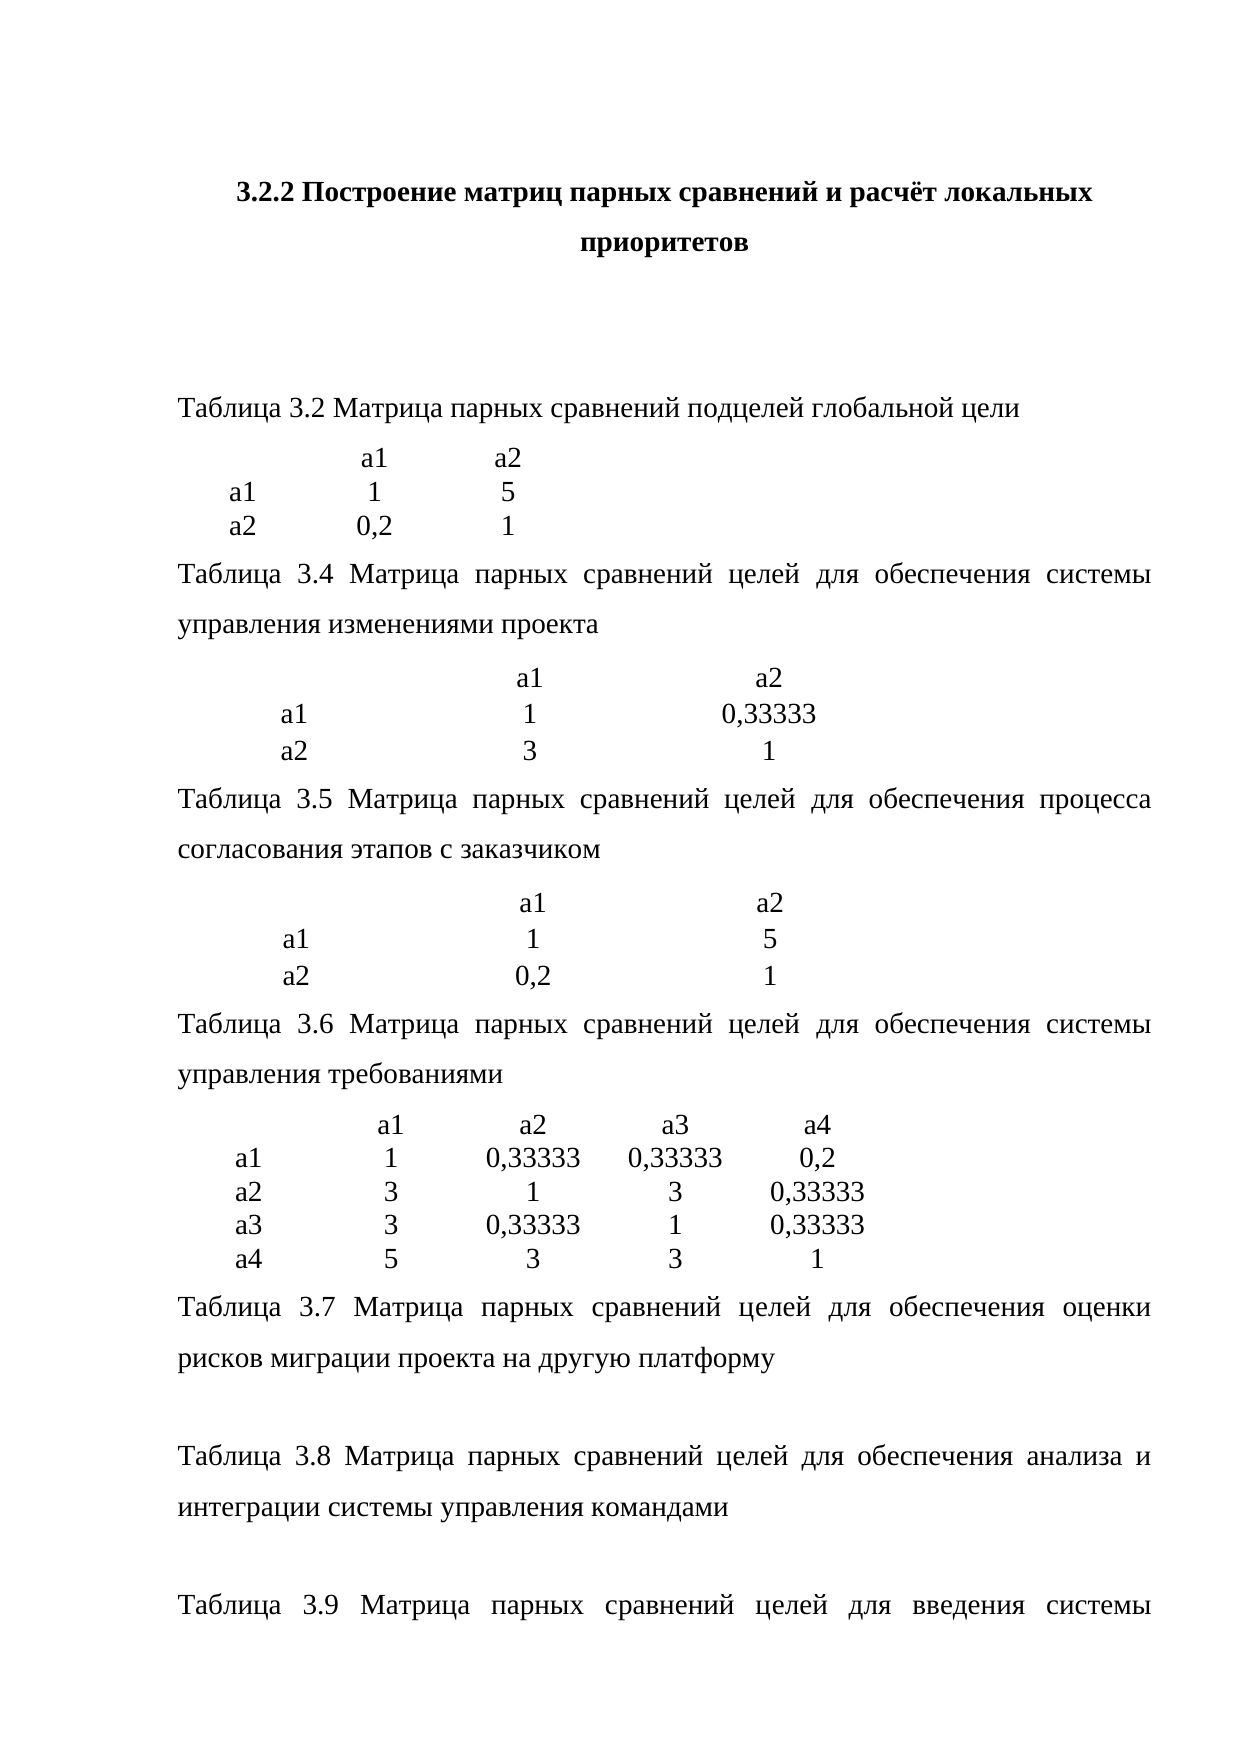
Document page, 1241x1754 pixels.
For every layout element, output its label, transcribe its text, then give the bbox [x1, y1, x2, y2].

table_header [178, 441, 308, 474]
table_cell a2 [178, 730, 410, 766]
text Таблица 3.8 Матрица парных сравнений целей для обеспечения анализа и интеграции системы управления командами [177, 1438, 1152, 1522]
text Таблица 3.6 Матрица парных сравнений целей для обеспечения системы управления требованиями [177, 1006, 1152, 1090]
table_cell 1 [320, 1140, 462, 1174]
table_cell 1 [649, 730, 888, 766]
table_cell 1 [441, 508, 574, 541]
text Таблица 3.2 Матрица парных сравнений подцелей глобальной цели [177, 390, 1152, 424]
table_cell 3 [604, 1241, 746, 1274]
table_cell 3 [604, 1174, 746, 1207]
table_header a1 [414, 882, 651, 918]
table_header a1 [320, 1107, 462, 1140]
table_cell 1 [651, 955, 888, 991]
table_cell 1 [462, 1174, 604, 1207]
table_cell 0,33333 [604, 1140, 746, 1174]
table_cell 0,2 [746, 1140, 888, 1174]
table_cell a1 [178, 1140, 319, 1174]
text Таблица 3.7 Матрица парных сравнений целей для обеспечения оценки рисков миграции проекта на другую платформу [177, 1289, 1152, 1373]
table_header a1 [410, 657, 649, 693]
table_header a2 [649, 657, 888, 693]
subtitle 3.2.2 Построение матриц парных сравнений и расчёт локальных приоритетов [177, 174, 1152, 258]
text Таблица 3.4 Матрица парных сравнений целей для обеспечения системы управления изменениями проекта [177, 556, 1152, 640]
table_cell a2 [178, 508, 308, 541]
table_header a2 [441, 441, 574, 474]
table_cell 0,33333 [462, 1208, 604, 1241]
table_header a2 [651, 882, 888, 918]
table_cell 5 [441, 474, 574, 508]
table_cell 3 [410, 730, 649, 766]
table_cell 0,2 [308, 508, 441, 541]
text Таблица 3.9 Матрица парных сравнений целей для введения системы [177, 1587, 1152, 1621]
table_cell a1 [178, 918, 414, 955]
table_cell a1 [178, 474, 308, 508]
table_cell a2 [178, 955, 414, 991]
table_cell a3 [178, 1208, 319, 1241]
table_cell 1 [410, 693, 649, 730]
table_cell 1 [604, 1208, 746, 1241]
table_cell 3 [320, 1174, 462, 1207]
table_header a1 [308, 441, 441, 474]
table_cell 1 [308, 474, 441, 508]
table_header [178, 882, 414, 918]
table_header a4 [746, 1107, 888, 1140]
table_cell 1 [414, 918, 651, 955]
table_cell 0,2 [414, 955, 651, 991]
text Таблица 3.5 Матрица парных сравнений целей для обеспечения процесса согласования этапов с заказчиком [177, 781, 1152, 865]
table_header [178, 657, 410, 693]
table_cell 0,33333 [746, 1208, 888, 1241]
table_cell 0,33333 [746, 1174, 888, 1207]
table_cell 5 [651, 918, 888, 955]
table_cell 3 [462, 1241, 604, 1274]
table_cell a4 [178, 1241, 319, 1274]
table_cell 5 [320, 1241, 462, 1274]
table_cell 0,33333 [649, 693, 888, 730]
table_header a3 [604, 1107, 746, 1140]
table_header a2 [462, 1107, 604, 1140]
table_cell a2 [178, 1174, 319, 1207]
table_cell 0,33333 [462, 1140, 604, 1174]
table_cell 3 [320, 1208, 462, 1241]
table_header [178, 1107, 319, 1140]
table_cell 1 [746, 1241, 888, 1274]
table_cell a1 [178, 693, 410, 730]
